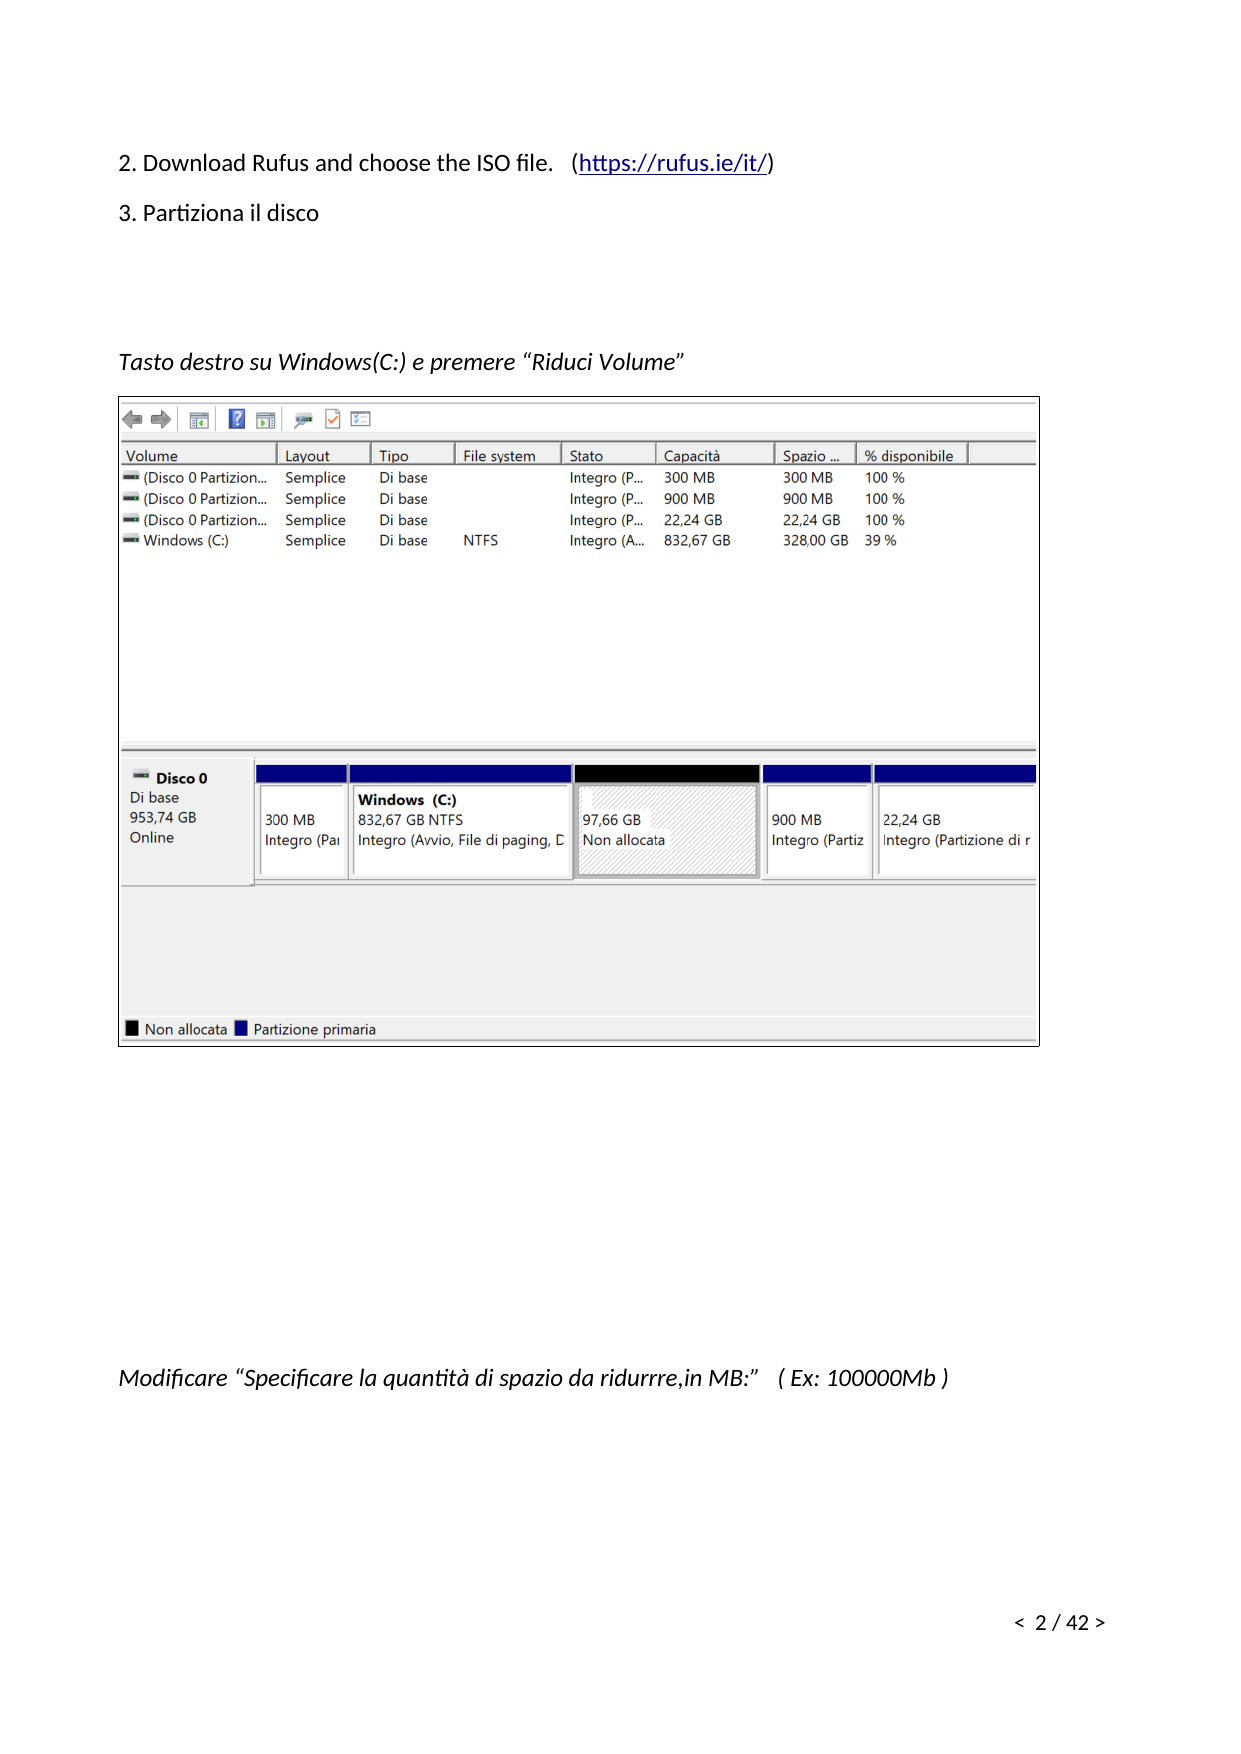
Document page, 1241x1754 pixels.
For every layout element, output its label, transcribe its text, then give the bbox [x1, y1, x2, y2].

text Tasto destro su Windows(C:) e premere “Riduci Volume” [118, 346, 1122, 376]
text Modificare “Specificare la quantità di spazio da ridurrre,in MB:” ( Ex: 100000Mb ) [118, 1362, 1122, 1393]
picture [121, 398, 1037, 1043]
text 3. Partiziona il disco [118, 197, 1122, 228]
text 2. Download Rufus and choose the ISO file. (https://rufus.ie/it/) [118, 148, 1122, 178]
